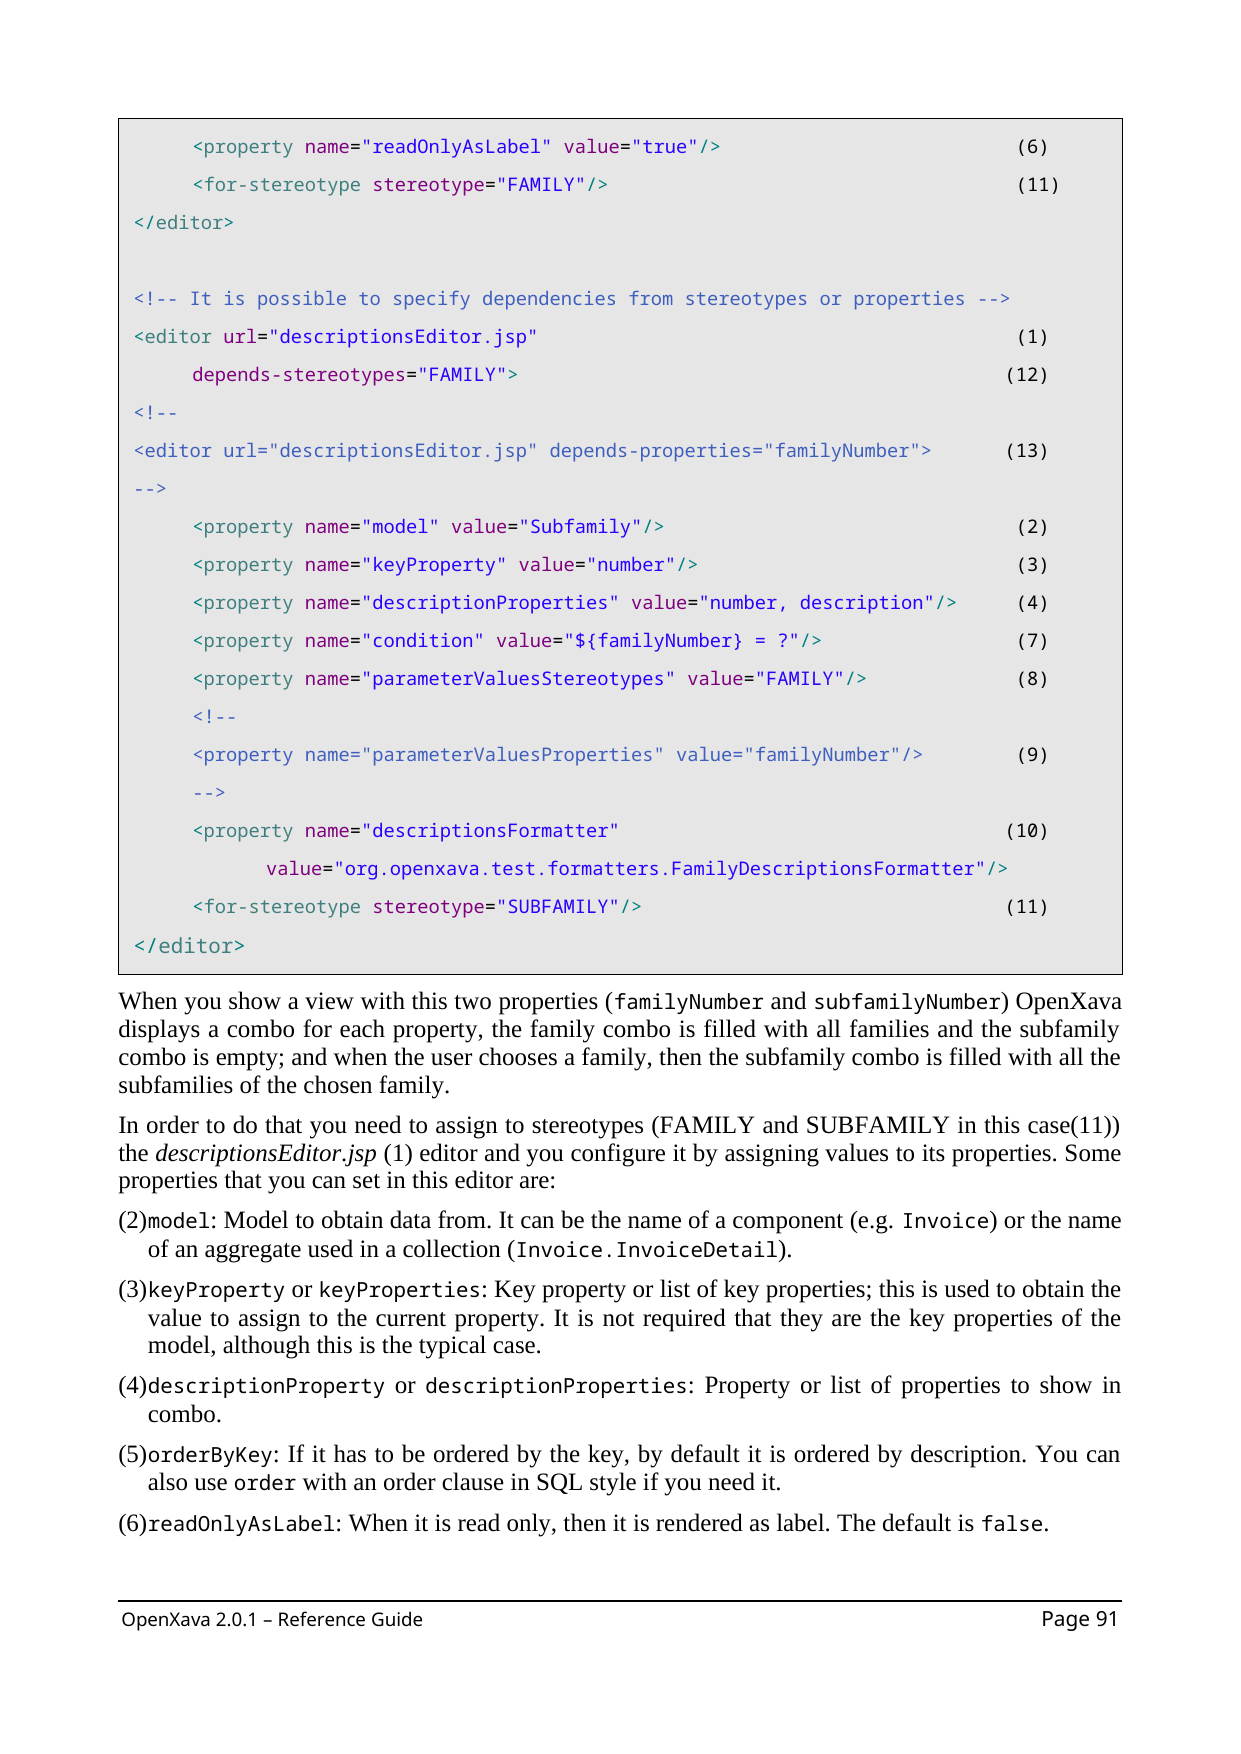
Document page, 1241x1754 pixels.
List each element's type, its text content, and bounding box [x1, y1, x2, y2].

text depends-stereotypes="FAMILY"> (12) [119, 346, 1122, 384]
text <property name="descriptionsFormatter" (10) [119, 802, 1122, 841]
text <property name="descriptionProperties" value="number, description"/> (4) [119, 574, 1122, 612]
list keyProperty or keyProperties: Key property or list of key properties; this is used to obtain the value to assign to the current property. It is not required that they are the key properties of the model, although this is the typical case. [118, 1276, 1122, 1359]
list orderByKey: If it has to be ordered by the key, by default it is ordered by description. You can also use order with an order clause in SQL style if you need it. [118, 1440, 1122, 1497]
text <!-- [119, 384, 1122, 422]
text value="org.openxava.test.formatters.FamilyDescriptionsFormatter"/> [119, 841, 1122, 878]
text <for-stereotype stereotype="FAMILY"/> (11) [119, 156, 1122, 194]
text --> [119, 460, 1122, 498]
text <property name="readOnlyAsLabel" value="true"/> (6) [119, 119, 1122, 156]
text --> [119, 764, 1122, 802]
text <property name="parameterValuesProperties" value="familyNumber"/> (9) [119, 726, 1122, 764]
list readOnlyAsLabel: When it is read only, then it is rendered as label. The default is false. [118, 1509, 1122, 1537]
text <!-- It is possible to specify dependencies from stereotypes or properties --> [119, 270, 1122, 308]
list descriptionProperty or descriptionProperties: Property or list of properties to show in combo. [118, 1372, 1122, 1428]
text <property name="model" value="Subfamily"/> (2) [119, 498, 1122, 536]
text <editor url="descriptionsEditor.jsp" depends-properties="familyNumber"> (13) [119, 422, 1122, 460]
text In order to do that you need to assign to stereotypes (FAMILY and SUBFAMILY in this case(11)) the descriptionsEditor.jsp (1) editor and you configure it by assigning values to its properties. Some properties that you can set in this editor are: [118, 1111, 1122, 1194]
text </editor> [119, 194, 1122, 232]
text <property name="parameterValuesStereotypes" value="FAMILY"/> (8) [119, 650, 1122, 688]
text <property name="keyProperty" value="number"/> (3) [119, 536, 1122, 574]
text </editor> [119, 917, 1122, 974]
text <editor url="descriptionsEditor.jsp" (1) [119, 308, 1122, 346]
text <for-stereotype stereotype="SUBFAMILY"/> (11) [119, 878, 1122, 917]
text <property name="condition" value="${familyNumber} = ?"/> (7) [119, 612, 1122, 650]
text When you show a view with this two properties (familyNumber and subfamilyNumber) OpenXava displays a combo for each property, the family combo is filled with all families and the subfamily combo is empty; and when the user chooses a family, then the subfamily combo is filled with all the subfamilies of the chosen family. [118, 987, 1122, 1098]
list model: Model to obtain data from. It can be the name of a component (e.g. Invoice) or the name of an aggregate used in a collection (Invoice.InvoiceDetail). [118, 1207, 1122, 1263]
text <!-- [119, 688, 1122, 726]
